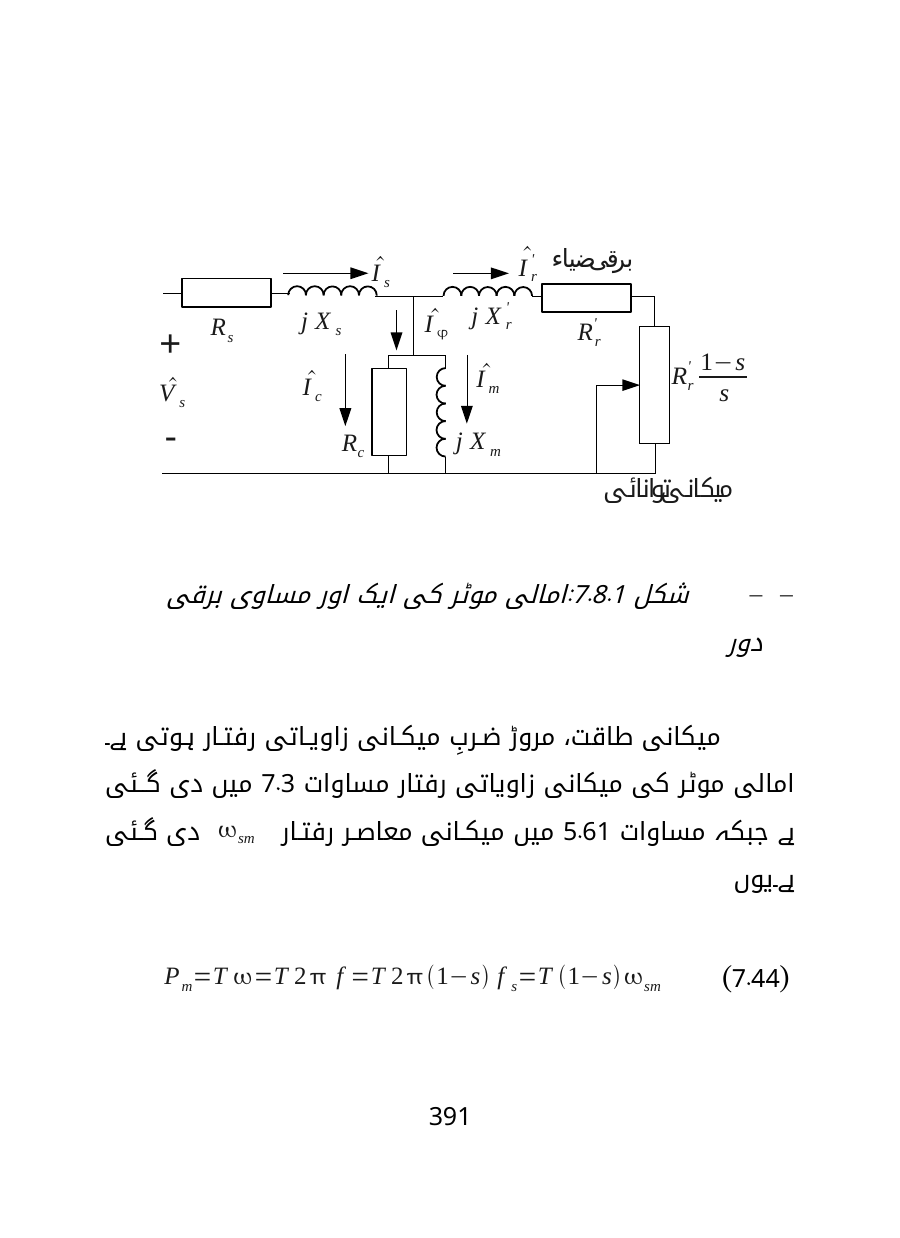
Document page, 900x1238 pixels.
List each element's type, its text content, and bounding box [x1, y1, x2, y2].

table_header (7.44) [710, 949, 795, 1021]
table_header [105, 949, 709, 1021]
list شکل 7.8.1:امالی موٹر کی ایک اور مساوی برقی دور [120, 181, 780, 666]
text میکانی طاقت، مروڑ ضربِ میکانی زاویاتی رفتار ہوتی ہے۔ امالی موٹر کی میکانی زاویاتی رفتار مساوات 7.3 میں دی گئی ہے جبکہ مساوات 5.61 میں میکانی معاصر رفتار دی گئی ہے۔یوں [105, 713, 795, 903]
